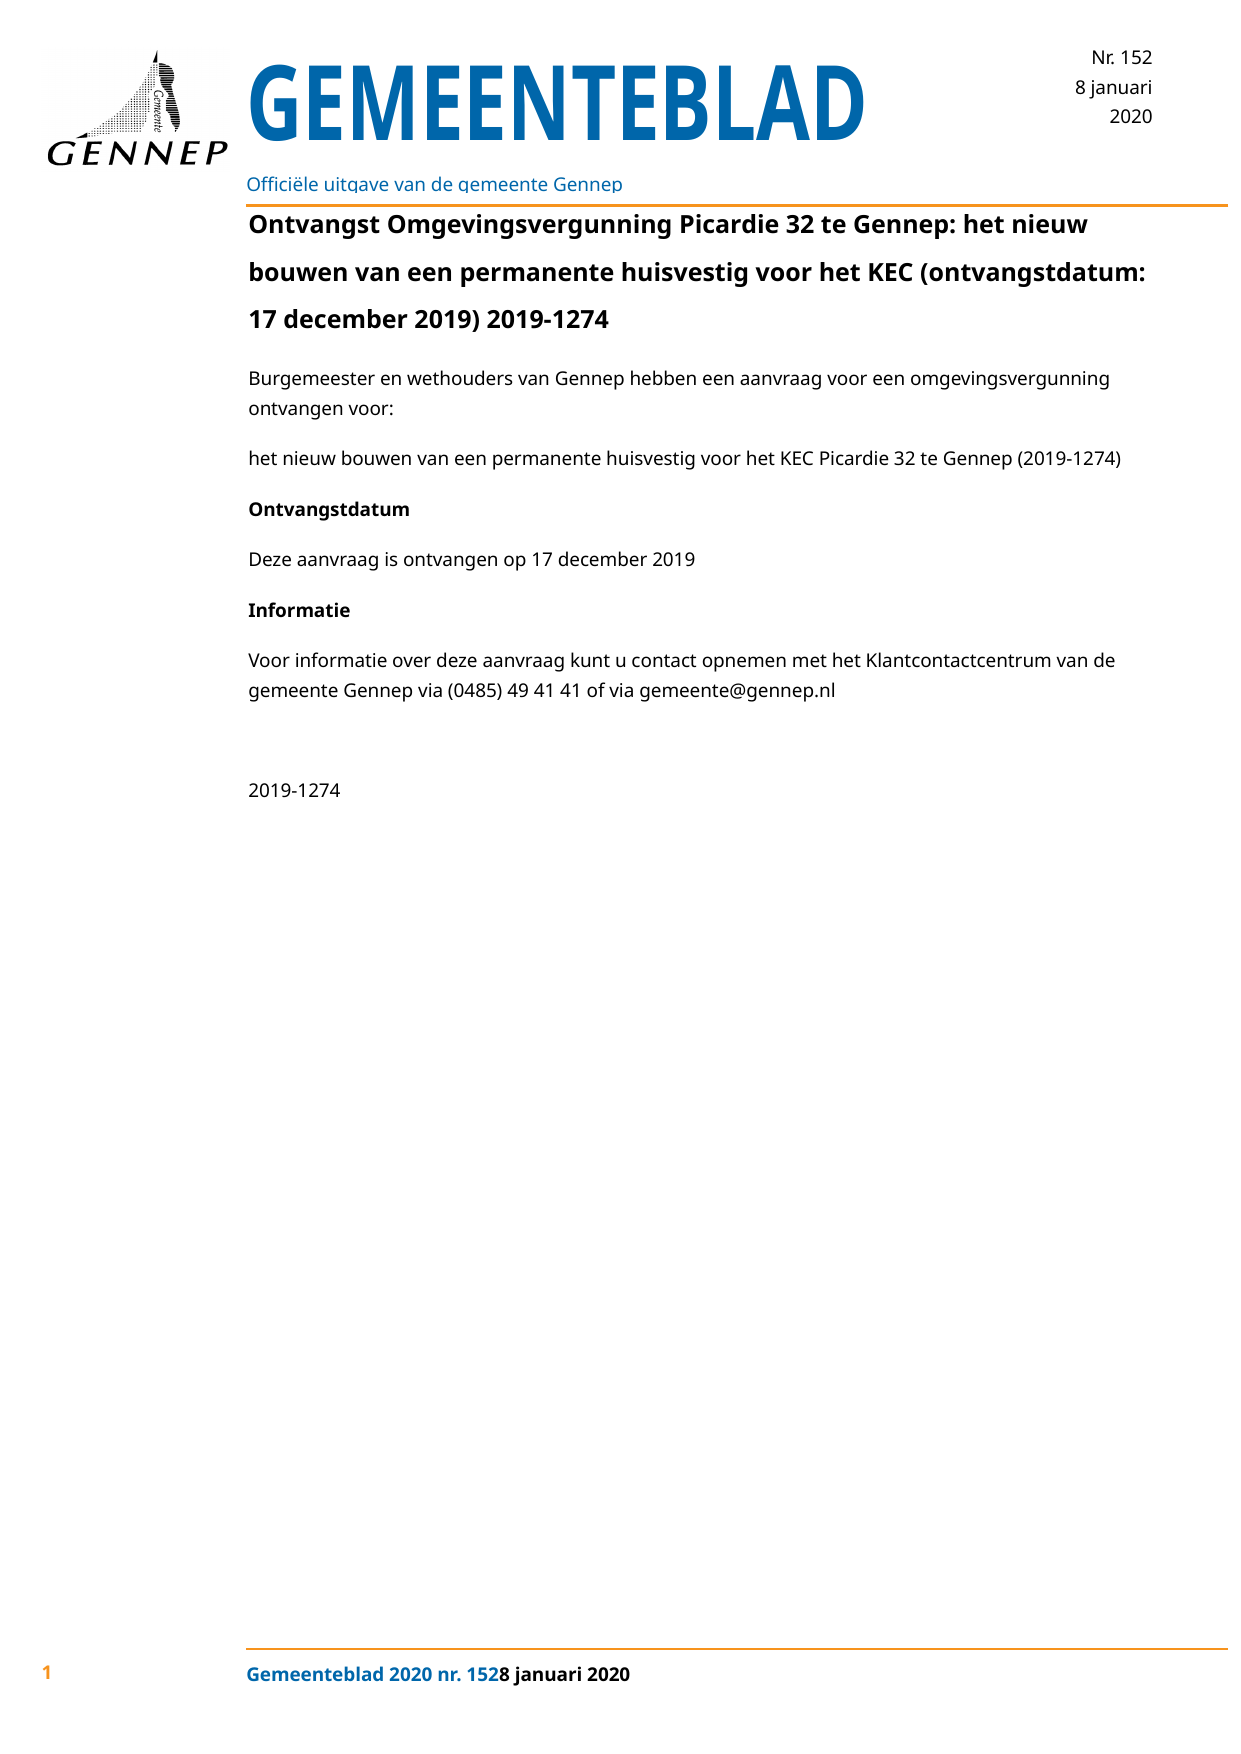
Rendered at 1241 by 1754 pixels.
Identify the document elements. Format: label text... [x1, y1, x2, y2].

text Ontvangstdatum [248, 496, 1152, 522]
text Informatie [248, 597, 1152, 622]
text Burgemeester en wethouders van Gennep hebben een aanvraag voor een omgevingsvergunning ontvangen voor: [248, 366, 1152, 421]
text het nieuw bouwen van een permanente huisvestig voor het KEC Picardie 32 te Gennep (2019-1274) [248, 446, 1152, 471]
text Deze aanvraag is ontvangen op 17 december 2019 [248, 546, 1152, 572]
text 2019-1274 [248, 778, 1152, 803]
text Voor informatie over deze aanvraag kunt u contact opnemen met het Klantcontactcentrum van de gemeente Gennep via (0485) 49 41 41 of via gemeente@gennep.nl [248, 647, 1152, 702]
text Ontvangst Omgevingsvergunning Picardie 32 te Gennep: het nieuw bouwen van een permanente huisvestig voor het KEC (ontvangstdatum: 17 december 2019) 2019-1274 [248, 207, 1152, 336]
picture [41, 47, 231, 172]
